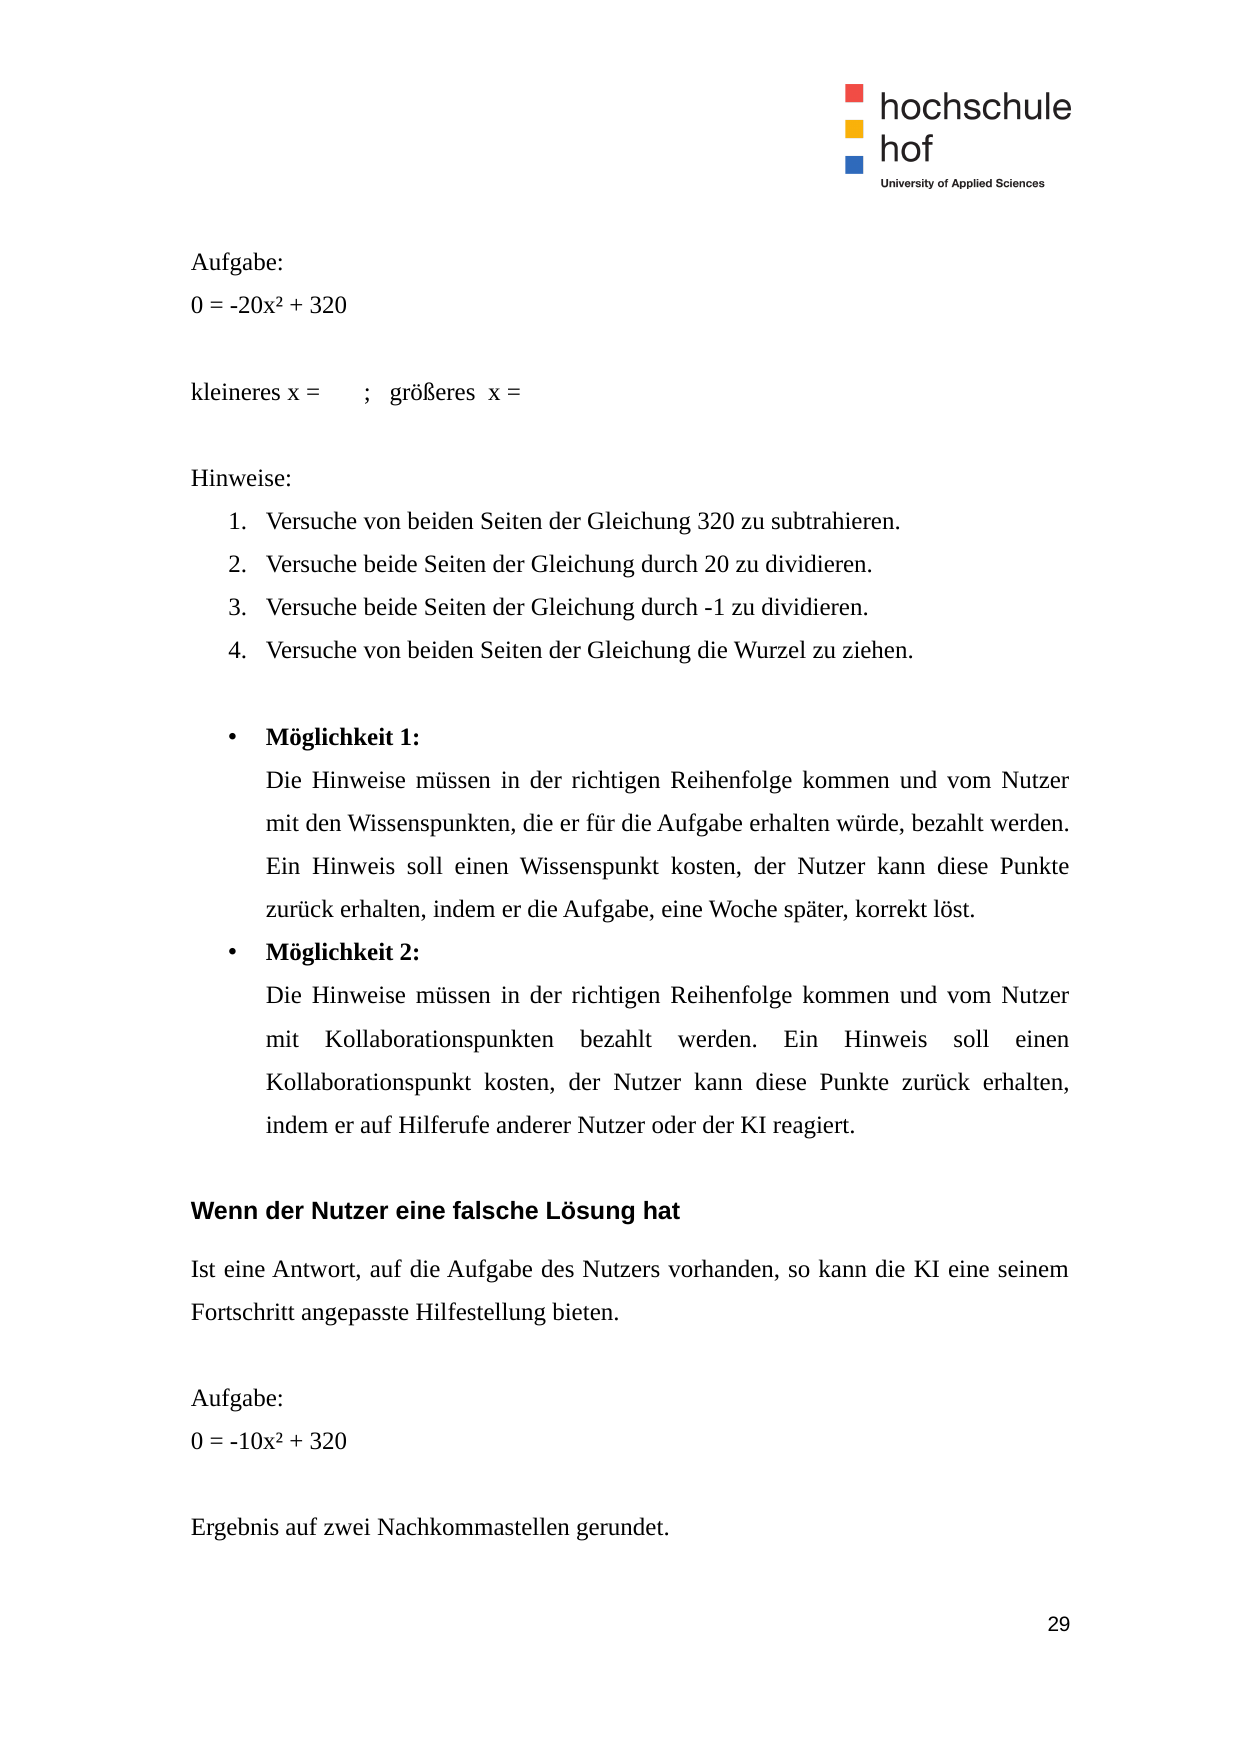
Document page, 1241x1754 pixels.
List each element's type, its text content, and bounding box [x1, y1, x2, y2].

text Ergebnis auf zwei Nachkommastellen gerundet. [191, 1512, 1070, 1541]
text Hinweise: [191, 463, 1070, 492]
text Wenn der Nutzer eine falsche Lösung hat [191, 1196, 1070, 1225]
picture [845, 84, 1071, 189]
list Versuche von beiden Seiten der Gleichung die Wurzel zu ziehen. [228, 636, 1070, 664]
list Die Hinweise müssen in der richtigen Reihenfolge kommen und vom Nutzer mit den Wissenspunkten, die er für die Aufgabe erhalten würde, bezahlt werden. Ein Hinweis soll einen Wissenspunkt kosten, der Nutzer kann diese Punkte zurück erhalten, indem er die Aufgabe, eine Woche später, korrekt löst. [228, 765, 1070, 923]
text 0 = -10x² + 320 [191, 1426, 1070, 1455]
list Die Hinweise müssen in der richtigen Reihenfolge kommen und vom Nutzer mit Kollaborationspunkten bezahlt werden. Ein Hinweis soll einen Kollaborationspunkt kosten, der Nutzer kann diese Punkte zurück erhalten, indem er auf Hilferufe anderer Nutzer oder der KI reagiert. [228, 981, 1070, 1139]
list Möglichkeit 2: [228, 937, 1070, 966]
list Versuche beide Seiten der Gleichung durch 20 zu dividieren. [228, 549, 1070, 578]
list Versuche von beiden Seiten der Gleichung 320 zu subtrahieren. [228, 506, 1070, 535]
text Ist eine Antwort, auf die Aufgabe des Nutzers vorhanden, so kann die KI eine seinem Fortschritt angepasste Hilfestellung bieten. [191, 1254, 1070, 1326]
list Möglichkeit 1: [228, 722, 1070, 751]
text Aufgabe: [191, 1383, 1070, 1412]
text 0 = -20x² + 320 [191, 291, 1070, 319]
text kleineres x = ; größeres x = [191, 377, 1070, 406]
text Aufgabe: [191, 247, 1070, 276]
list Versuche beide Seiten der Gleichung durch -1 zu dividieren. [228, 592, 1070, 621]
